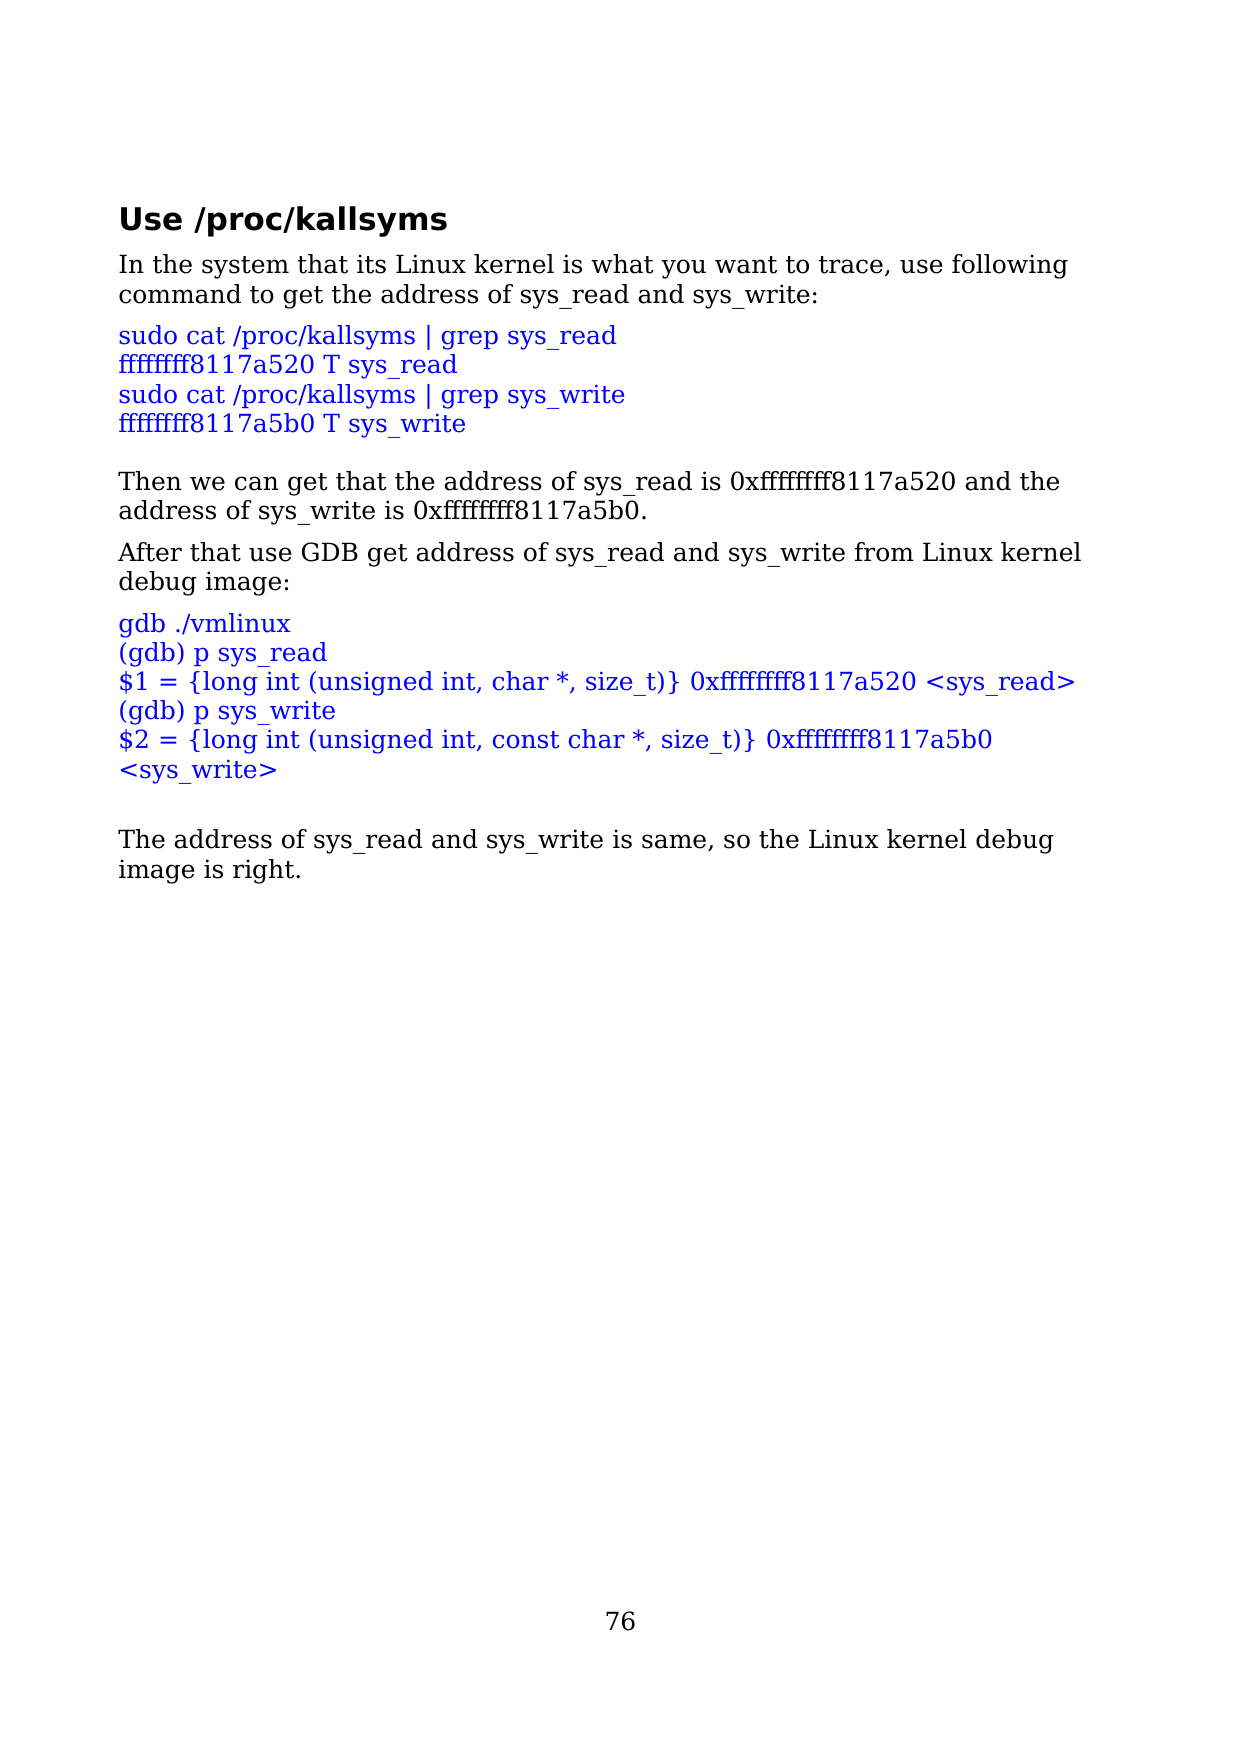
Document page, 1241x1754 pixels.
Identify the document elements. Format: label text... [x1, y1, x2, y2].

subtitle Use /proc/kallsyms [118, 202, 1122, 238]
text The address of sys_read and sys_write is same, so the Linux kernel debug image is right. [118, 826, 1122, 884]
text After that use GDB get address of sys_read and sys_write from Linux kernel debug image: [118, 538, 1122, 596]
text ffffffff8117a5b0 T sys_write [118, 409, 1122, 438]
text (gdb) p sys_read [118, 638, 1122, 667]
text (gdb) p sys_write [118, 696, 1122, 726]
text In the system that its Linux kernel is what you want to trace, use following command to get the address of sys_read and sys_write: [118, 251, 1122, 309]
text sudo cat /proc/kallsyms | grep sys_read [118, 321, 1122, 351]
text gdb ./vmlinux [118, 609, 1122, 638]
text $2 = {long int (unsigned int, const char *, size_t)} 0xffffffff8117a5b0 <sys_write> [118, 726, 1122, 784]
text Then we can get that the address of sys_read is 0xffffffff8117a520 and the address of sys_write is 0xffffffff8117a5b0. [118, 467, 1122, 526]
text ffffffff8117a520 T sys_read [118, 351, 1122, 380]
text sudo cat /proc/kallsyms | grep sys_write [118, 380, 1122, 409]
text $1 = {long int (unsigned int, char *, size_t)} 0xffffffff8117a520 <sys_read> [118, 667, 1122, 696]
